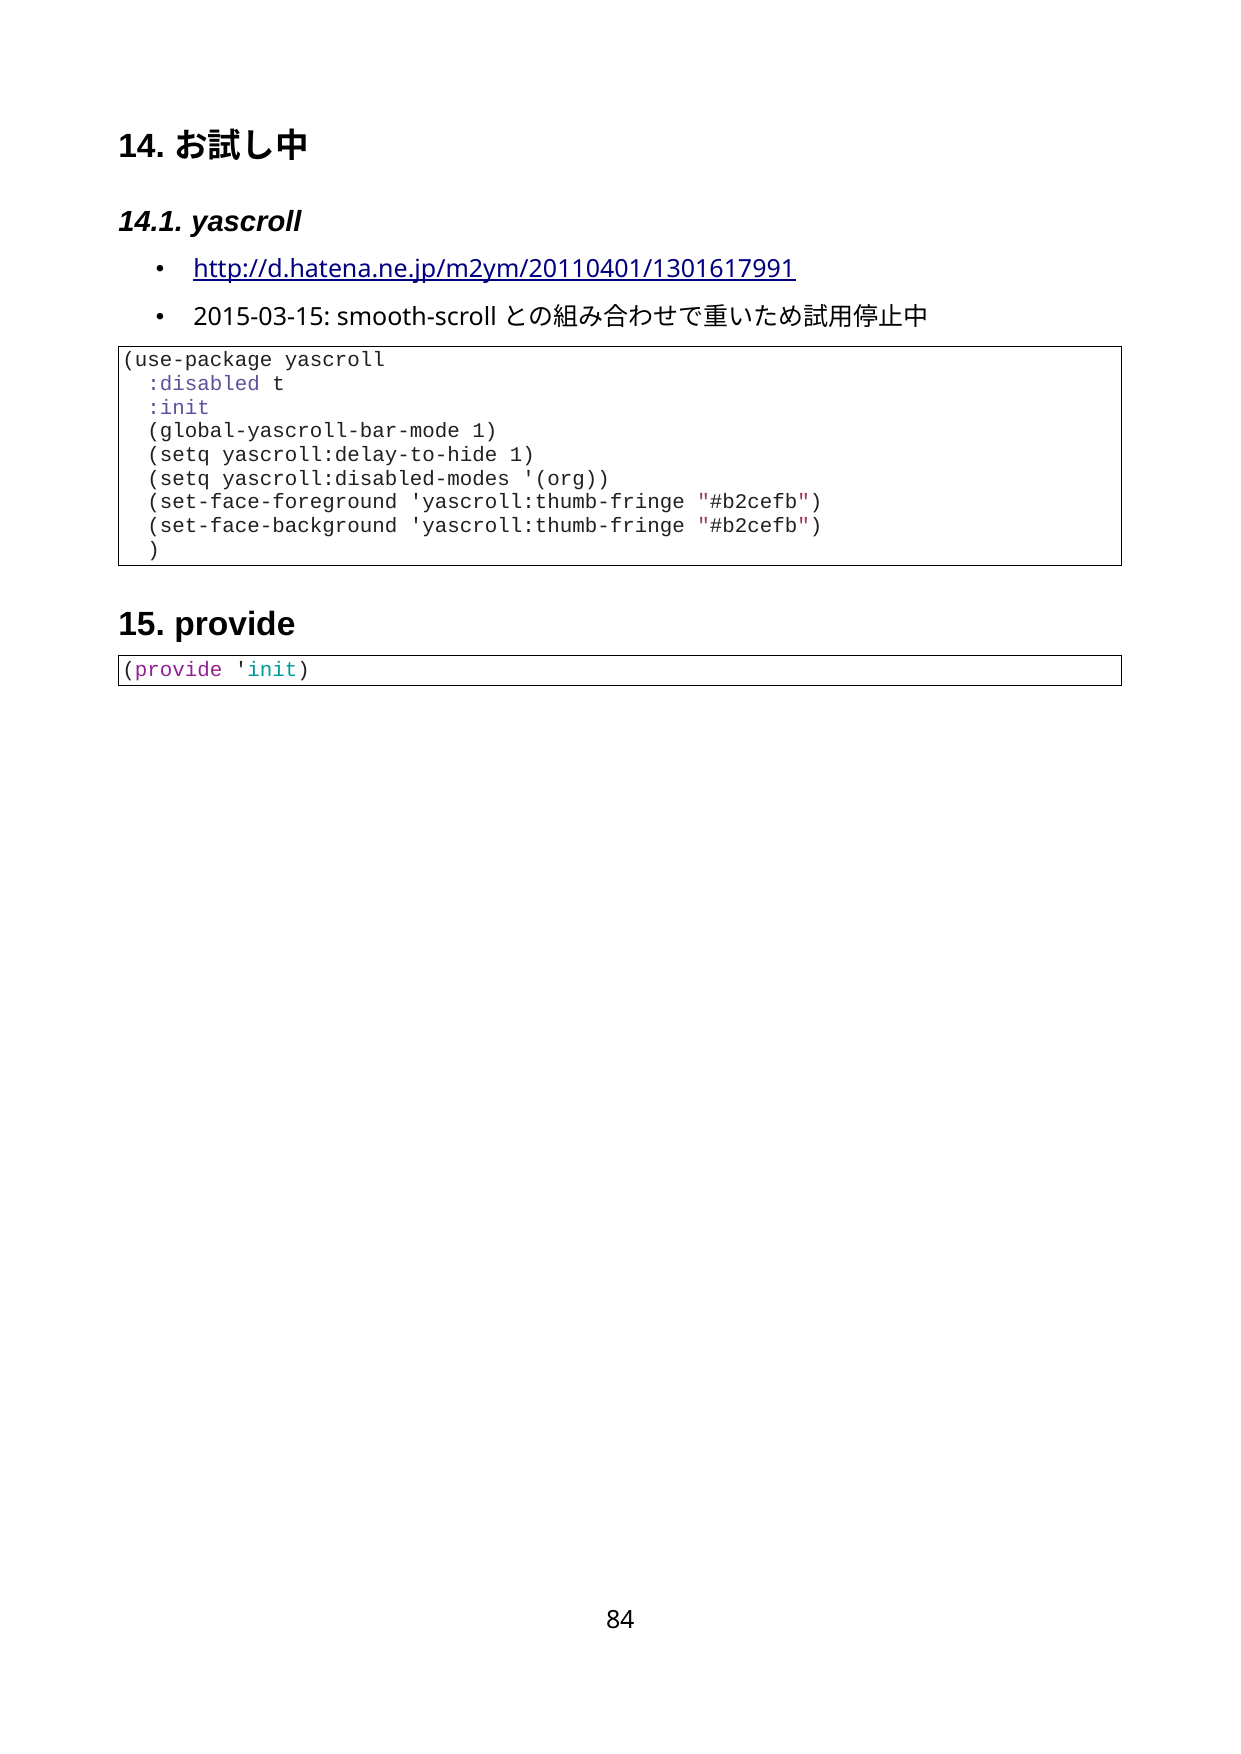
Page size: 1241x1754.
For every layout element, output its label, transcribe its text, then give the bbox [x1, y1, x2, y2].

subtitle provide [118, 604, 1122, 642]
subtitle yascroll [118, 204, 1122, 238]
text (use-package yascroll [119, 347, 1121, 369]
text (set-face-background 'yascroll:thumb-fringe "#b2cefb") [119, 511, 1121, 535]
text :disabled t [119, 369, 1121, 393]
text (global-yascroll-bar-mode 1) [119, 416, 1121, 440]
subtitle お試し中 [118, 118, 1122, 167]
text ) [119, 535, 1121, 565]
list 2015-03-15: smooth-scroll との組み合わせで重いため試用停止中 [156, 297, 1122, 333]
text (set-face-foreground 'yascroll:thumb-fringe "#b2cefb") [119, 487, 1121, 511]
text (provide 'init) [119, 656, 1121, 685]
text (setq yascroll:delay-to-hide 1) [119, 440, 1121, 464]
list http://d.hatena.ne.jp/m2ym/20110401/1301617991 [156, 250, 1122, 284]
text :init [119, 393, 1121, 416]
text (setq yascroll:disabled-modes '(org)) [119, 464, 1121, 487]
